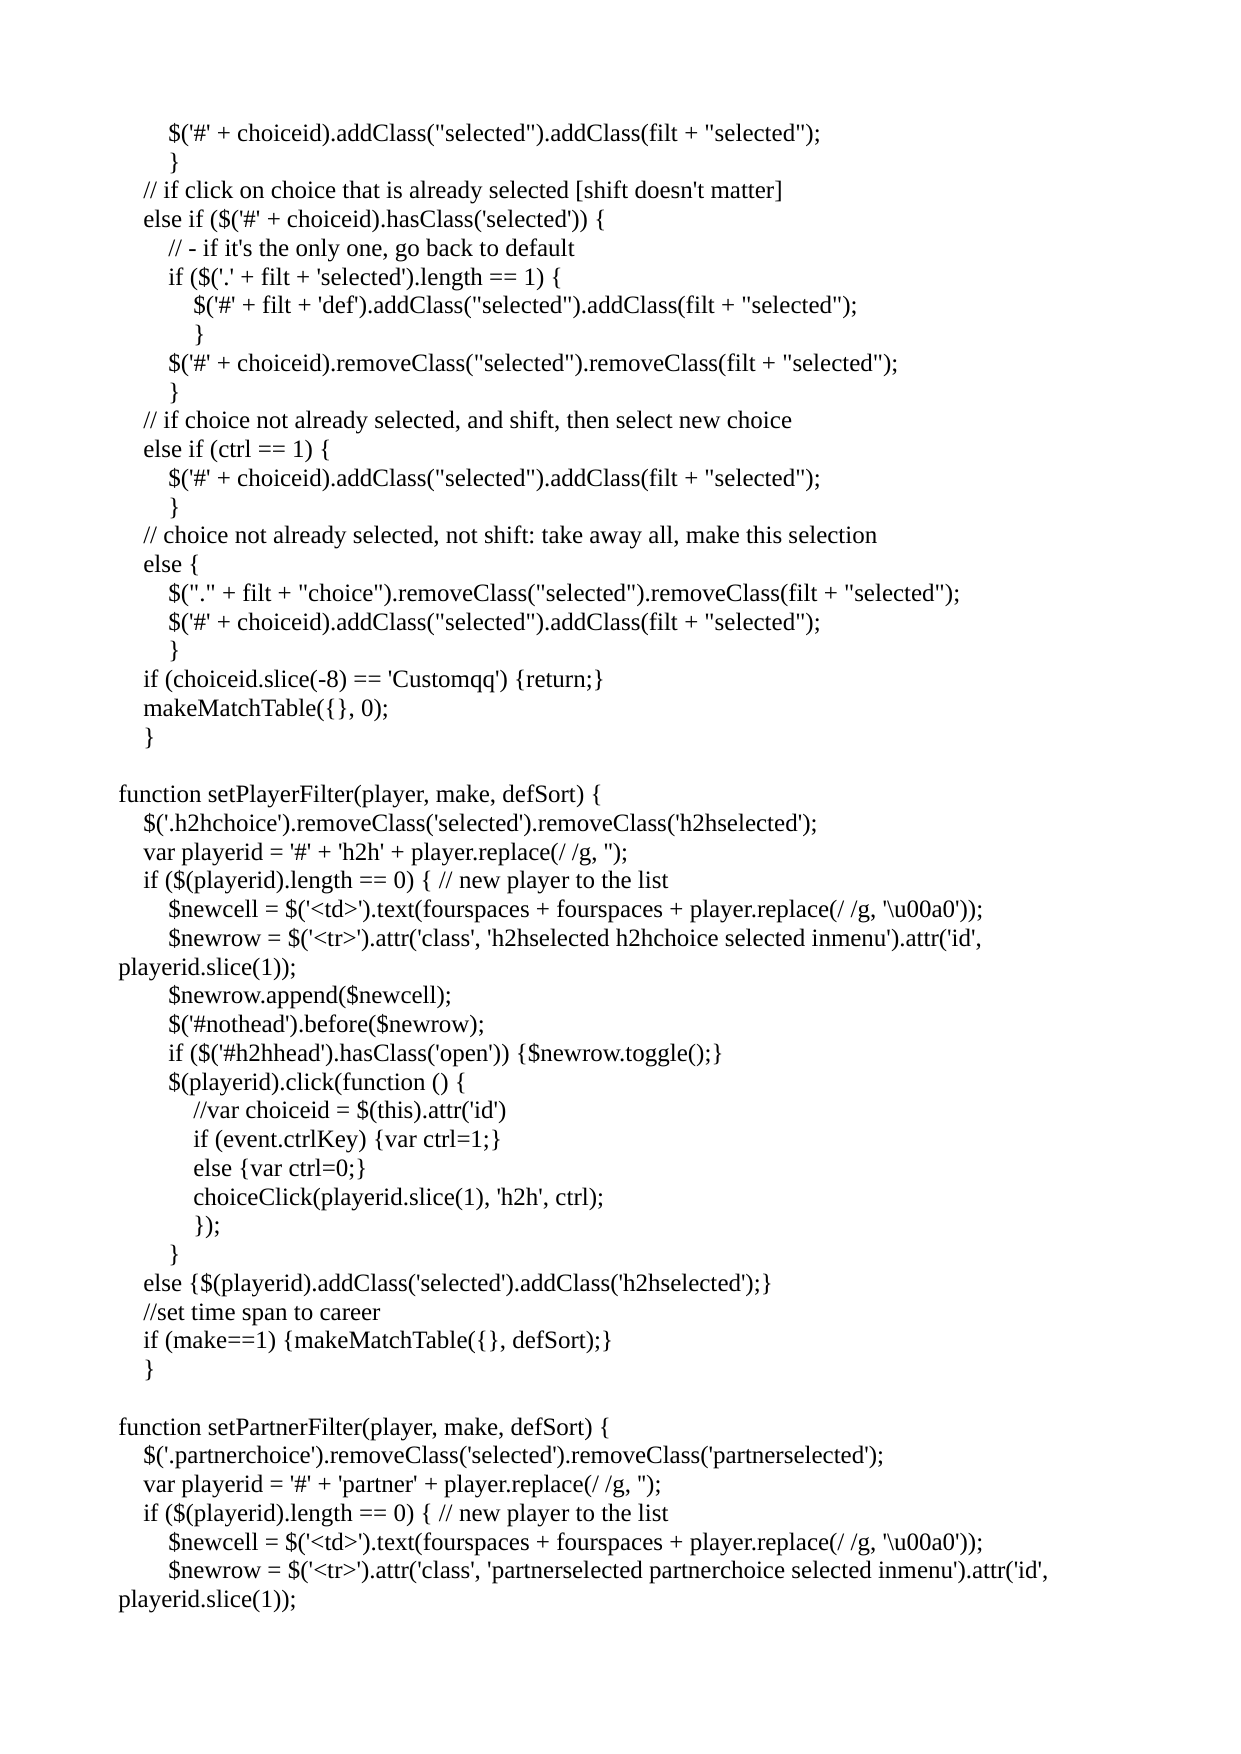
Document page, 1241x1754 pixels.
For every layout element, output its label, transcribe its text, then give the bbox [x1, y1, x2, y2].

text // if click on choice that is already selected [shift doesn't matter] [118, 176, 1122, 204]
text $(playerid).click(function () { [118, 1067, 1122, 1096]
text else if ($('#' + choiceid).hasClass('selected')) { [118, 204, 1122, 233]
text else {var ctrl=0;} [118, 1153, 1122, 1182]
text } [118, 636, 1122, 664]
text if ($('#h2hhead').hasClass('open')) {$newrow.toggle();} [118, 1038, 1122, 1067]
text else { [118, 549, 1122, 578]
text $('#' + choiceid).addClass("selected").addClass(filt + "selected"); [118, 118, 1122, 147]
text if (event.ctrlKey) {var ctrl=1;} [118, 1124, 1122, 1153]
text function setPartnerFilter(player, make, defSort) { [118, 1412, 1122, 1441]
text $newcell = $('<td>').text(fourspaces + fourspaces + player.replace(/ /g, '\u00a0')); [118, 1527, 1122, 1556]
text choiceClick(playerid.slice(1), 'h2h', ctrl); [118, 1182, 1122, 1211]
text else {$(playerid).addClass('selected').addClass('h2hselected');} [118, 1268, 1122, 1297]
text //var choiceid = $(this).attr('id') [118, 1096, 1122, 1124]
text } [118, 377, 1122, 406]
text $('#nothead').before($newrow); [118, 1009, 1122, 1038]
text } [118, 492, 1122, 521]
text // if choice not already selected, and shift, then select new choice [118, 406, 1122, 434]
text // choice not already selected, not shift: take away all, make this selection [118, 521, 1122, 549]
text else if (ctrl == 1) { [118, 434, 1122, 463]
text $newrow = $('<tr>').attr('class', 'h2hselected h2hchoice selected inmenu').attr('id', playerid.slice(1)); [118, 923, 1122, 981]
text $newcell = $('<td>').text(fourspaces + fourspaces + player.replace(/ /g, '\u00a0')); [118, 894, 1122, 923]
text } [118, 722, 1122, 751]
text }); [118, 1211, 1122, 1239]
text } [118, 147, 1122, 176]
text $('#' + choiceid).addClass("selected").addClass(filt + "selected"); [118, 607, 1122, 636]
text // - if it's the only one, go back to default [118, 233, 1122, 262]
text //set time span to career [118, 1297, 1122, 1326]
text } [118, 319, 1122, 348]
text makeMatchTable({}, 0); [118, 693, 1122, 722]
text $('#' + filt + 'def').addClass("selected").addClass(filt + "selected"); [118, 291, 1122, 319]
text $("." + filt + "choice").removeClass("selected").removeClass(filt + "selected"); [118, 578, 1122, 607]
text if ($(playerid).length == 0) { // new player to the list [118, 866, 1122, 894]
text function setPlayerFilter(player, make, defSort) { [118, 779, 1122, 808]
text $newrow.append($newcell); [118, 981, 1122, 1009]
text $('#' + choiceid).removeClass("selected").removeClass(filt + "selected"); [118, 348, 1122, 377]
text } [118, 1354, 1122, 1383]
text } [118, 1239, 1122, 1268]
text if (choiceid.slice(-8) == 'Customqq') {return;} [118, 664, 1122, 693]
text $newrow = $('<tr>').attr('class', 'partnerselected partnerchoice selected inmenu').attr('id', playerid.slice(1)); [118, 1556, 1122, 1613]
text $('#' + choiceid).addClass("selected").addClass(filt + "selected"); [118, 463, 1122, 492]
text if (make==1) {makeMatchTable({}, defSort);} [118, 1326, 1122, 1354]
text var playerid = '#' + 'h2h' + player.replace(/ /g, ''); [118, 837, 1122, 866]
text $('.h2hchoice').removeClass('selected').removeClass('h2hselected'); [118, 808, 1122, 837]
text $('.partnerchoice').removeClass('selected').removeClass('partnerselected'); [118, 1441, 1122, 1469]
text if ($('.' + filt + 'selected').length == 1) { [118, 262, 1122, 291]
text var playerid = '#' + 'partner' + player.replace(/ /g, ''); [118, 1469, 1122, 1498]
text if ($(playerid).length == 0) { // new player to the list [118, 1498, 1122, 1527]
